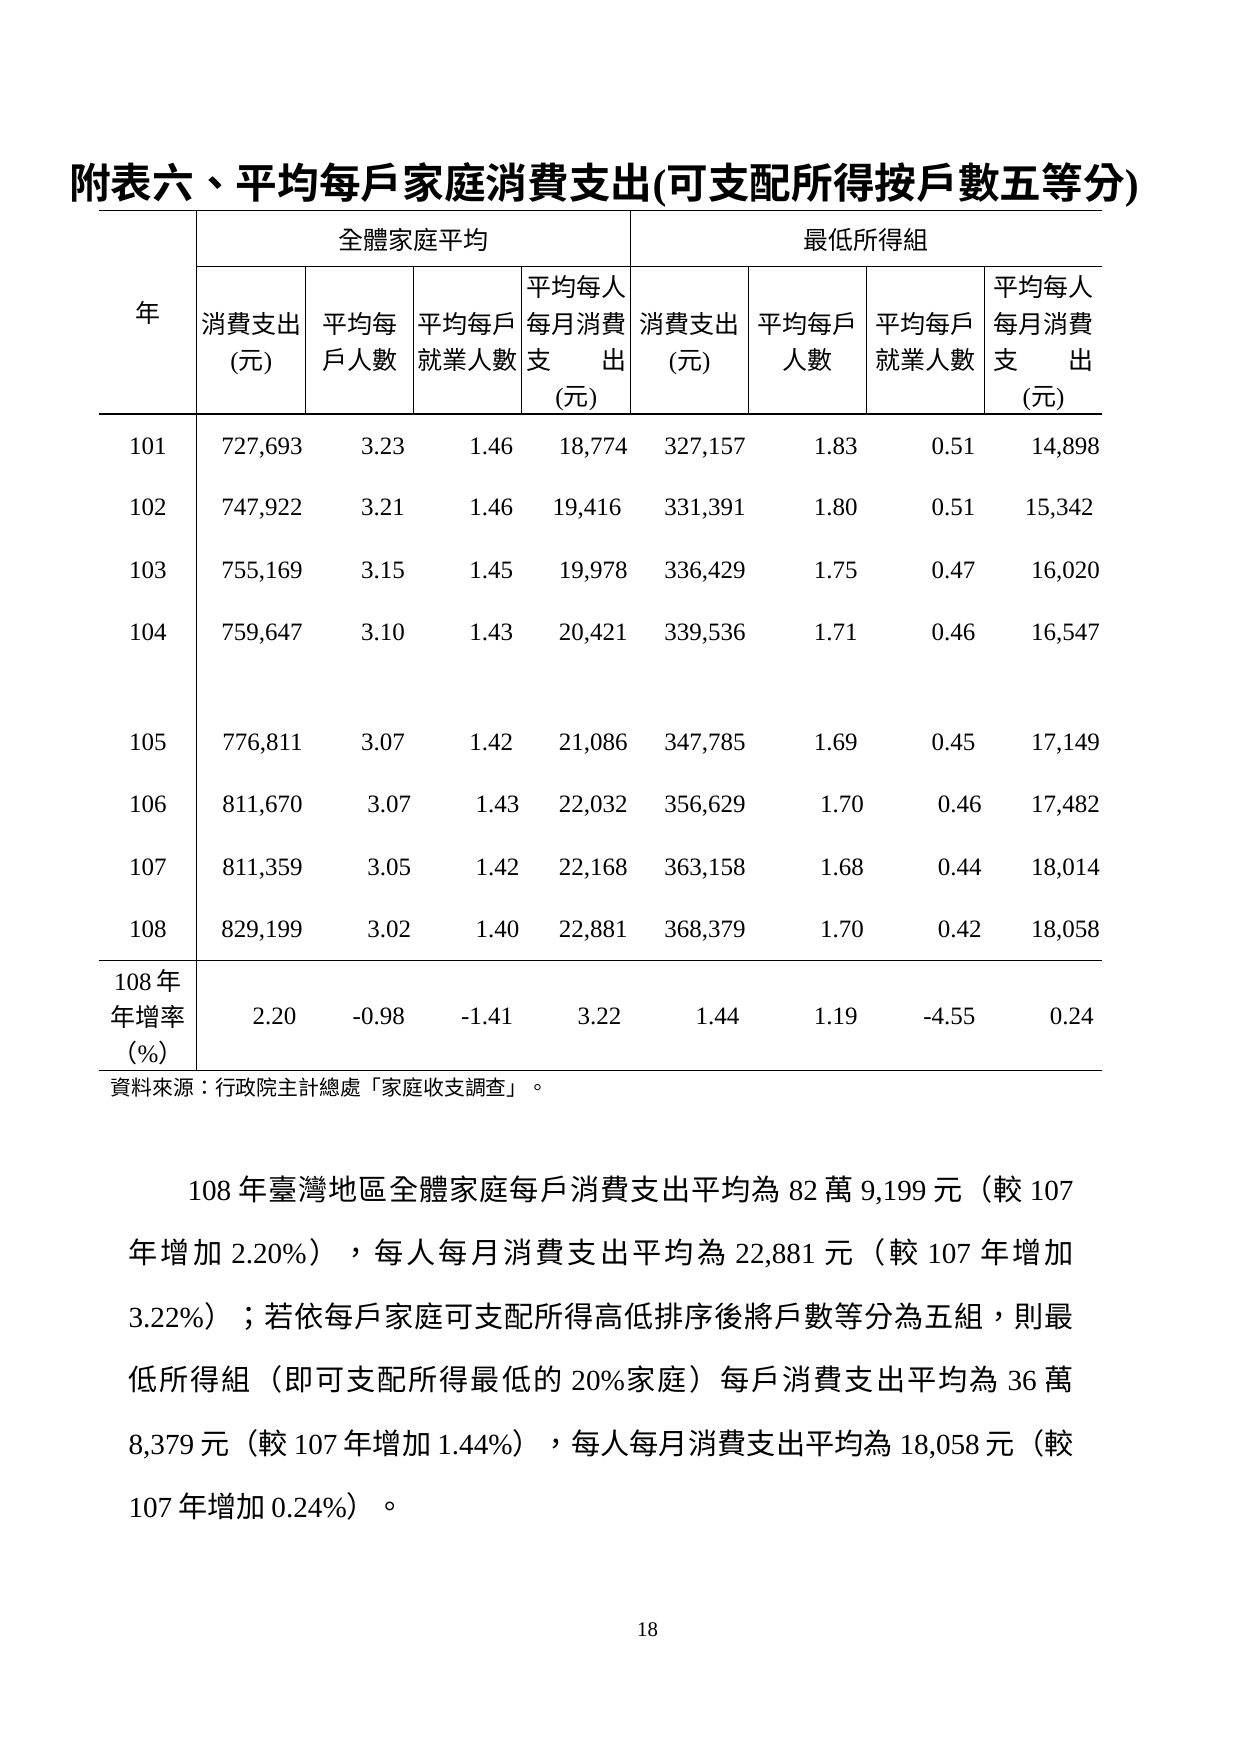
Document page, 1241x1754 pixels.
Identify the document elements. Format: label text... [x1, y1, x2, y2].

table_cell 0.46 [866, 600, 984, 663]
table_cell 22,168 [522, 835, 630, 898]
table_cell 0.51 [866, 475, 984, 538]
table_cell -1.41 [414, 961, 522, 1070]
table_cell 17,149 [984, 710, 1102, 773]
table_cell 18,058 [984, 898, 1102, 960]
table_cell 829,199 [197, 898, 305, 960]
table_cell 3.22 [522, 961, 630, 1070]
table_header 最低所得組 [631, 211, 1102, 266]
table_cell 106 [99, 773, 196, 835]
table_cell -4.55 [866, 961, 984, 1070]
table_cell [197, 663, 305, 710]
table_cell 108 [99, 898, 196, 960]
table_cell 0.24 [984, 961, 1102, 1070]
table_cell 17,482 [984, 773, 1102, 835]
table_cell 363,158 [630, 835, 748, 898]
table_cell 1.69 [748, 710, 866, 773]
table_cell [99, 663, 196, 710]
table_cell 3.07 [305, 710, 413, 773]
table_cell 1.40 [414, 898, 522, 960]
table_cell [305, 663, 413, 710]
table_cell 759,647 [197, 600, 305, 663]
table_cell 16,547 [984, 600, 1102, 663]
table_cell 0.42 [866, 898, 984, 960]
table_cell 1.19 [748, 961, 866, 1070]
table_cell 327,157 [630, 415, 748, 475]
table_cell 1.70 [748, 773, 866, 835]
table_cell 22,881 [522, 898, 630, 960]
table_cell 347,785 [630, 710, 748, 773]
table_cell 3.05 [305, 835, 413, 898]
table_cell [522, 663, 630, 710]
table_cell 755,169 [197, 538, 305, 600]
table_cell 1.71 [748, 600, 866, 663]
table_cell 平均每人 每月消費支 出 (元) [985, 267, 1102, 413]
table_cell [630, 663, 748, 710]
table_header 全體家庭平均 [197, 211, 630, 266]
table_cell 0.46 [866, 773, 984, 835]
table_cell [866, 663, 984, 710]
table_cell 14,898 [984, 415, 1102, 475]
table_cell 15,342 [984, 475, 1102, 538]
table_cell 3.10 [305, 600, 413, 663]
table_cell 1.83 [748, 415, 866, 475]
table_cell 104 [99, 600, 196, 663]
table_cell 18,014 [984, 835, 1102, 898]
table_cell -0.98 [305, 961, 413, 1070]
table_cell 1.43 [414, 600, 522, 663]
text 108年臺灣地區全體家庭每戶消費支出平均為82萬9,199元（較107年增加2.20%），每人每月消費支出平均為22,881元（較107年增加3.22%）；若依每戶家庭可支配所得高低排序後將戶數等分為五組，則最低所得組（即可支配所得最低的20%家庭）每戶消費支出平均為36萬8,379元（較107年增加1.44%），每人每月消費支出平均為18,058元（較107年增加0.24%）。 [128, 1167, 1074, 1526]
table_cell 101 [99, 415, 196, 475]
table_cell 平均每 戶人數 [306, 267, 413, 413]
table_cell 102 [99, 475, 196, 538]
table_cell 平均每戶就業人數 [867, 267, 984, 413]
table_cell [748, 663, 866, 710]
table_cell 1.46 [414, 475, 522, 538]
table_cell 2.20 [197, 961, 305, 1070]
table_cell 1.43 [414, 773, 522, 835]
table_cell 1.70 [748, 898, 866, 960]
table_cell 21,086 [522, 710, 630, 773]
table_cell 0.51 [866, 415, 984, 475]
table_cell 107 [99, 835, 196, 898]
table_cell 1.75 [748, 538, 866, 600]
table_cell 平均每戶就業人數 [414, 267, 521, 413]
table_cell 消費支出 (元) [631, 267, 748, 413]
table_cell 0.47 [866, 538, 984, 600]
table_cell 16,020 [984, 538, 1102, 600]
table_cell 356,629 [630, 773, 748, 835]
table_cell 811,359 [197, 835, 305, 898]
table_cell 1.42 [414, 710, 522, 773]
table_cell 19,416 [522, 475, 630, 538]
table_cell 105 [99, 710, 196, 773]
table_cell 108年 年增率 （%） [99, 961, 196, 1070]
table_cell 1.45 [414, 538, 522, 600]
table_cell 22,032 [522, 773, 630, 835]
table_cell 3.23 [305, 415, 413, 475]
text 資料來源：行政院主計總處「家庭收支調查」。 [99, 1071, 1142, 1101]
table_header 年 [99, 211, 196, 413]
table_cell 18,774 [522, 415, 630, 475]
table_cell 331,391 [630, 475, 748, 538]
table_cell 1.46 [414, 415, 522, 475]
table_cell 747,922 [197, 475, 305, 538]
table_cell 339,536 [630, 600, 748, 663]
table_cell 3.15 [305, 538, 413, 600]
table_cell [984, 663, 1102, 710]
table_cell 0.44 [866, 835, 984, 898]
table_cell 368,379 [630, 898, 748, 960]
table_cell 776,811 [197, 710, 305, 773]
table_cell 3.02 [305, 898, 413, 960]
table_cell 336,429 [630, 538, 748, 600]
table_cell 1.80 [748, 475, 866, 538]
table_cell [414, 663, 522, 710]
table_cell 平均每戶人數 [749, 267, 866, 413]
table_cell 811,670 [197, 773, 305, 835]
table_cell 3.21 [305, 475, 413, 538]
table_cell 1.42 [414, 835, 522, 898]
table_cell 平均每人 每月消費支 出 (元) [522, 267, 630, 413]
table_cell 0.45 [866, 710, 984, 773]
table_cell 3.07 [305, 773, 413, 835]
table_cell 1.68 [748, 835, 866, 898]
table_cell 1.44 [630, 961, 748, 1070]
table_cell 20,421 [522, 600, 630, 663]
text 附表六、平均每戶家庭消費支出(可支配所得按戶數五等分) [69, 150, 1186, 210]
table_cell 727,693 [197, 415, 305, 475]
table_cell 19,978 [522, 538, 630, 600]
table_cell 消費支出(元) [197, 267, 305, 413]
table_cell 103 [99, 538, 196, 600]
